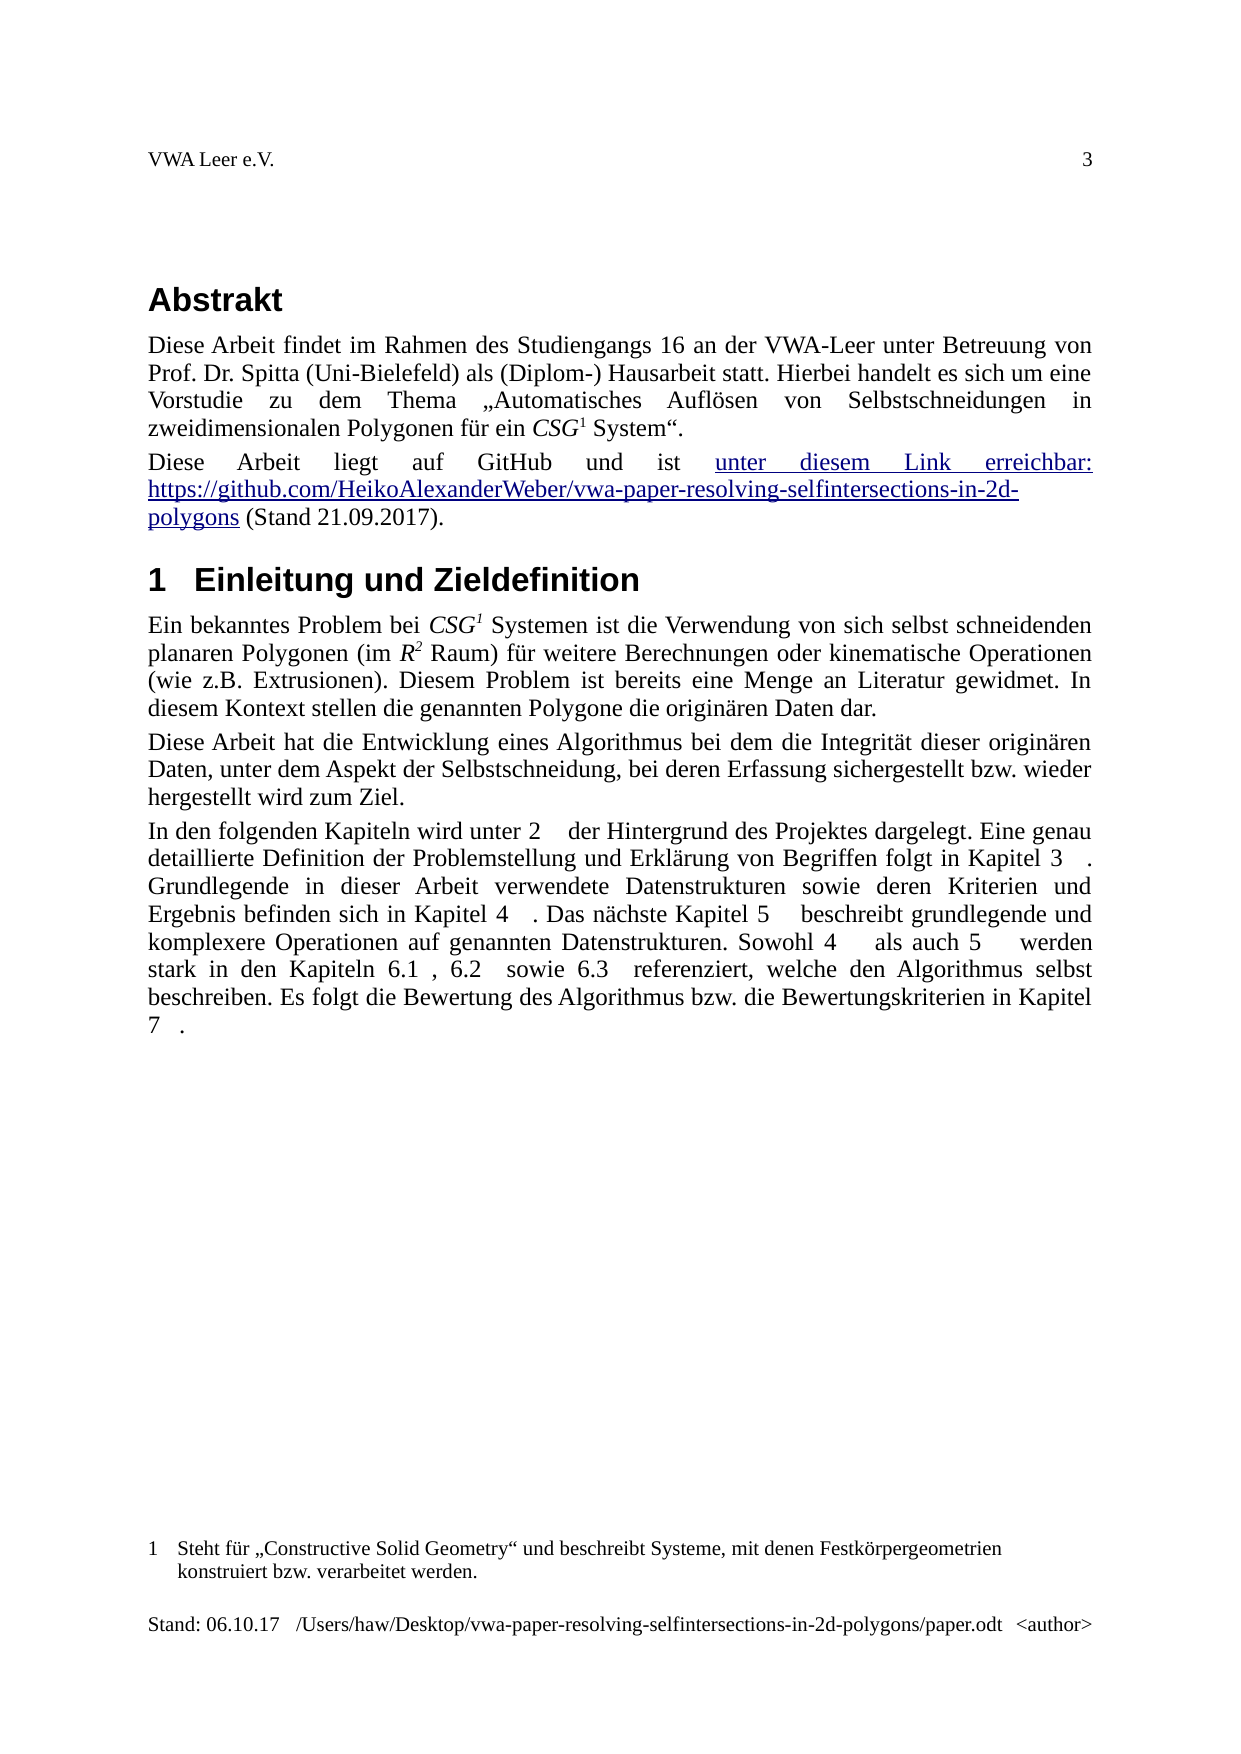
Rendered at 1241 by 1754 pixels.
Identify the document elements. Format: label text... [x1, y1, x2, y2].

text Diese Arbeit liegt auf GitHub und ist unter diesem Link erreichbar: https://github.com/HeikoAlexanderWeber/vwa-paper-resolving-selfintersections-in-2d-polygons (Stand 21.09.2017). [148, 448, 1093, 531]
text Steht für „Constructive Solid Geometry“ und beschreibt Systeme, mit denen Festkörpergeometrien konstruiert bzw. verarbeitet werden. [148, 1537, 1093, 1583]
text Ein bekanntes Problem bei CSG1 Systemen ist die Verwendung von sich selbst schneidenden planaren Polygonen (im R2 Raum) für weitere Berechnungen oder kinematische Operationen (wie z.B. Extrusionen). Diesem Problem ist bereits eine Menge an Literatur gewidmet. In diesem Kontext stellen die genannten Polygone die originären Daten dar. [148, 611, 1093, 722]
subtitle Einleitung und Zieldefinition [148, 562, 1093, 598]
text In den folgenden Kapiteln wird unter 2 der Hintergrund des Projektes dargelegt. Eine genau detaillierte Definition der Problemstellung und Erklärung von Begriffen folgt in Kapitel 3. Grundlegende in dieser Arbeit verwendete Datenstrukturen sowie deren Kriterien und Ergebnis befinden sich in Kapitel 4. Das nächste Kapitel 5 beschreibt grundlegende und komplexere Operationen auf genannten Datenstrukturen. Sowohl 4 als auch 5 werden stark in den Kapiteln 6.1, 6.2 sowie 6.3 referenziert, welche den Algorithmus selbst beschreiben. Es folgt die Bewertung des Algorithmus bzw. die Bewertungskriterien in Kapitel 7. [148, 817, 1093, 1038]
subtitle Abstrakt [148, 282, 1093, 318]
text Diese Arbeit findet im Rahmen des Studiengangs 16 an der VWA-Leer unter Betreuung von Prof. Dr. Spitta (Uni-Bielefeld) als (Diplom-) Hausarbeit statt. Hierbei handelt es sich um eine Vorstudie zu dem Thema „Automatisches Auflösen von Selbstschneidungen in zweidimensionalen Polygonen für ein CSG System“. [148, 331, 1093, 442]
text Diese Arbeit hat die Entwicklung eines Algorithmus bei dem die Integrität dieser originären Daten, unter dem Aspekt der Selbstschneidung, bei deren Erfassung sichergestellt bzw. wieder hergestellt wird zum Ziel. [148, 728, 1093, 811]
